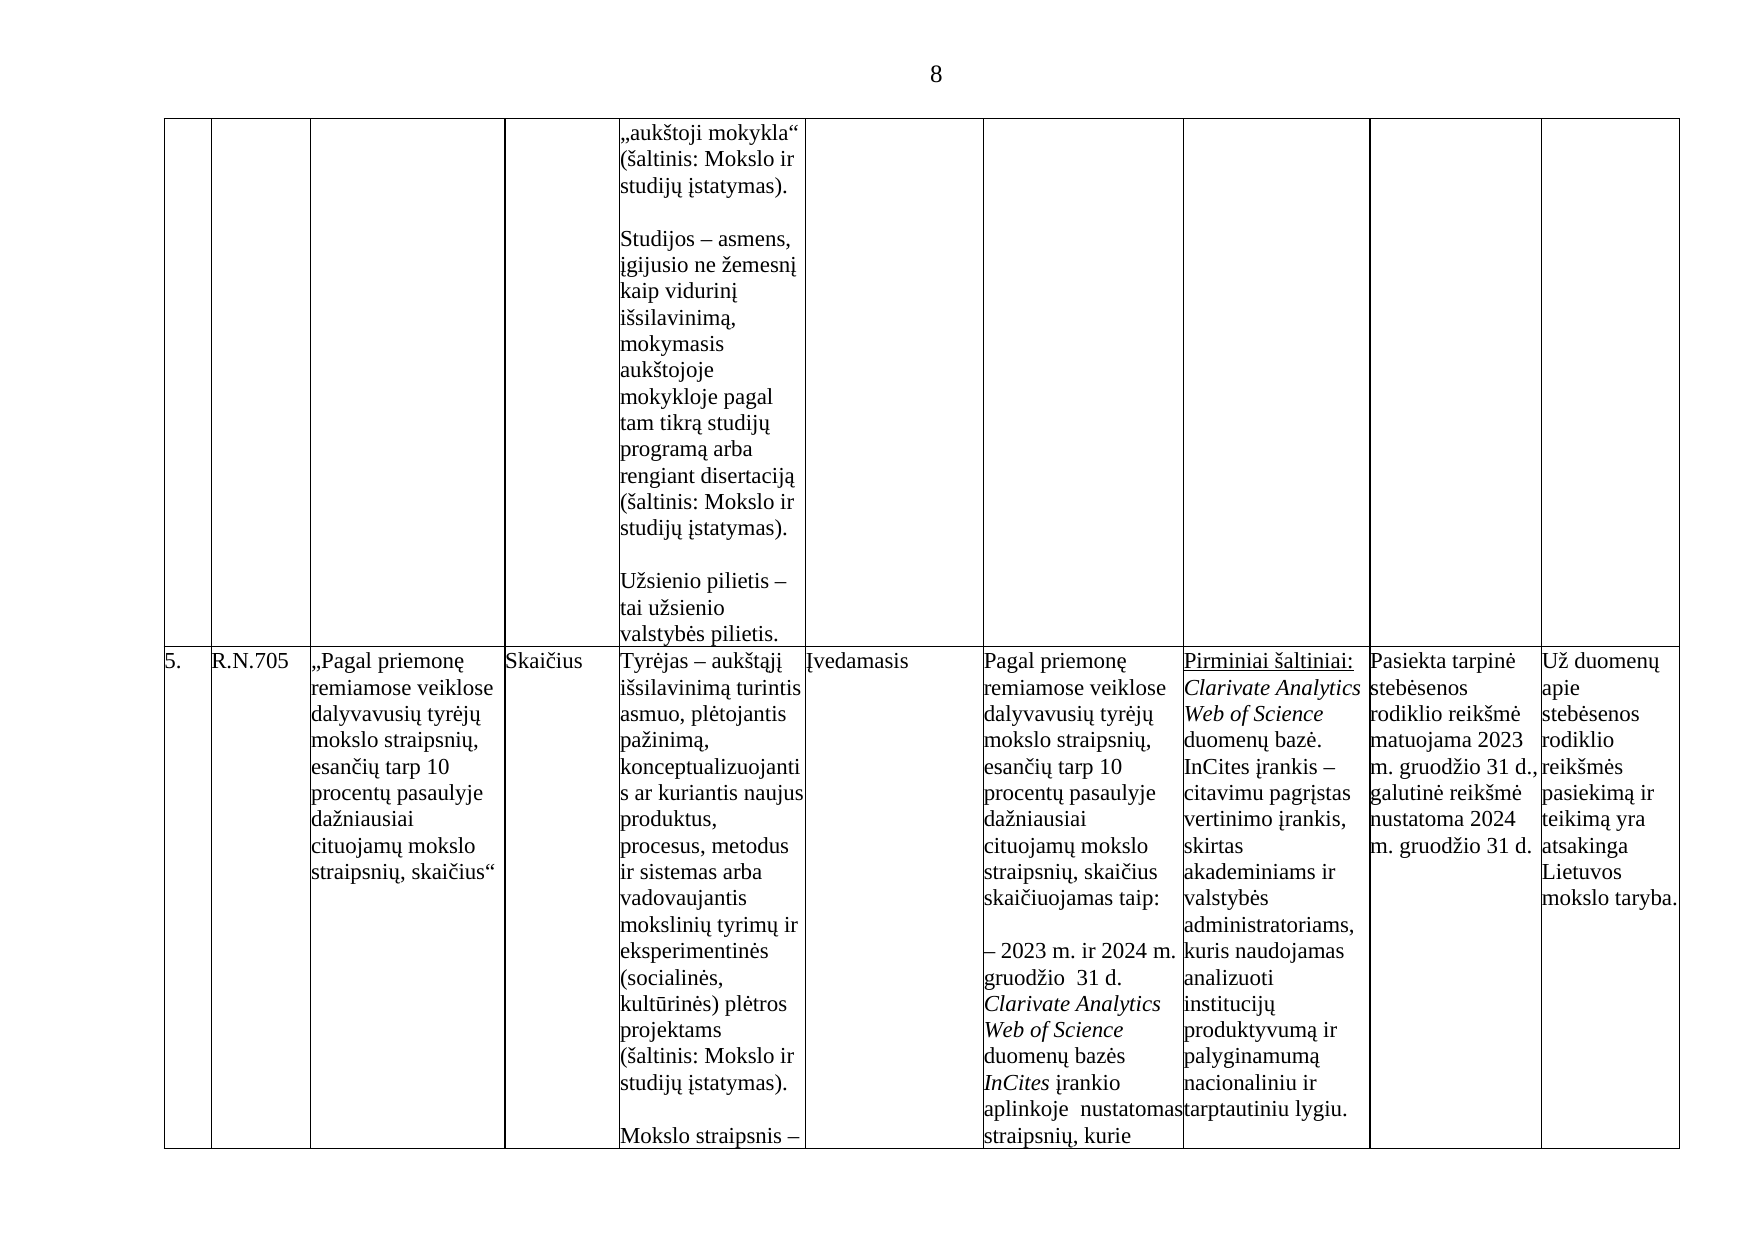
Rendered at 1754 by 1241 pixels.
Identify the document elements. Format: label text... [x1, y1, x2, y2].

table_cell 5. [165, 647, 211, 1148]
table_cell [1371, 119, 1541, 646]
table_cell Pasiekta tarpinė stebėsenos rodiklio reikšmė matuojama 2023 m. gruodžio 31 d., galutinė reikšmė nustatoma 2024 m. gruodžio 31 d. [1371, 647, 1541, 1148]
table_cell [806, 119, 983, 646]
table_cell [165, 119, 211, 646]
table_cell [506, 119, 619, 646]
table_cell [1542, 119, 1679, 646]
table_cell [1184, 119, 1369, 646]
table_cell Pirminiai šaltiniai: Clarivate Analytics Web of Science duomenų bazė. InCites įrankis – citavimu pagrįstas vertinimo įrankis, skirtas akademiniams ir valstybės administratoriams, kuris naudojamas analizuoti institucijų produktyvumą ir palyginamumą nacionaliniu ir tarptautiniu lygiu. [1184, 647, 1369, 1148]
table_cell Skaičius [506, 647, 619, 1148]
table_cell Tyrėjas – aukštąjį išsilavinimą turintis asmuo, plėtojantis pažinimą, konceptualizuojantis ar kuriantis naujus produktus, procesus, metodus ir sistemas arba vadovaujantis mokslinių tyrimų ir eksperimentinės (socialinės, kultūrinės) plėtros projektams (šaltinis: Mokslo ir studijų įstatymas). Mokslo straipsnis – [620, 647, 805, 1148]
table_cell „aukštoji mokykla“ (šaltinis: Mokslo ir studijų įstatymas). Studijos – asmens, įgijusio ne žemesnį kaip vidurinį išsilavinimą, mokymasis aukštojoje mokykloje pagal tam tikrą studijų programą arba rengiant disertaciją (šaltinis: Mokslo ir studijų įstatymas). Užsienio pilietis – tai užsienio valstybės pilietis. [620, 119, 805, 646]
table_cell R.N.705 [212, 647, 310, 1148]
table_cell [311, 119, 504, 646]
table_cell Už duomenų apie stebėsenos rodiklio reikšmės pasiekimą ir teikimą yra atsakinga Lietuvos mokslo taryba. [1542, 647, 1679, 1148]
table_cell [212, 119, 310, 646]
table_cell Įvedamasis [806, 647, 983, 1148]
table_cell „Pagal priemonę remiamose veiklose dalyvavusių tyrėjų mokslo straipsnių, esančių tarp 10 procentų pasaulyje dažniausiai cituojamų mokslo straipsnių, skaičius“ [311, 647, 504, 1148]
table_cell [984, 119, 1183, 646]
table_cell Pagal priemonę remiamose veiklose dalyvavusių tyrėjų mokslo straipsnių, esančių tarp 10 procentų pasaulyje dažniausiai cituojamų mokslo straipsnių, skaičius skaičiuojamas taip: – 2023 m. ir 2024 m. gruodžio 31 d. Clarivate Analytics Web of Science duomenų bazės InCites įrankio aplinkoje nustatomas straipsnių, kurie [984, 647, 1183, 1148]
